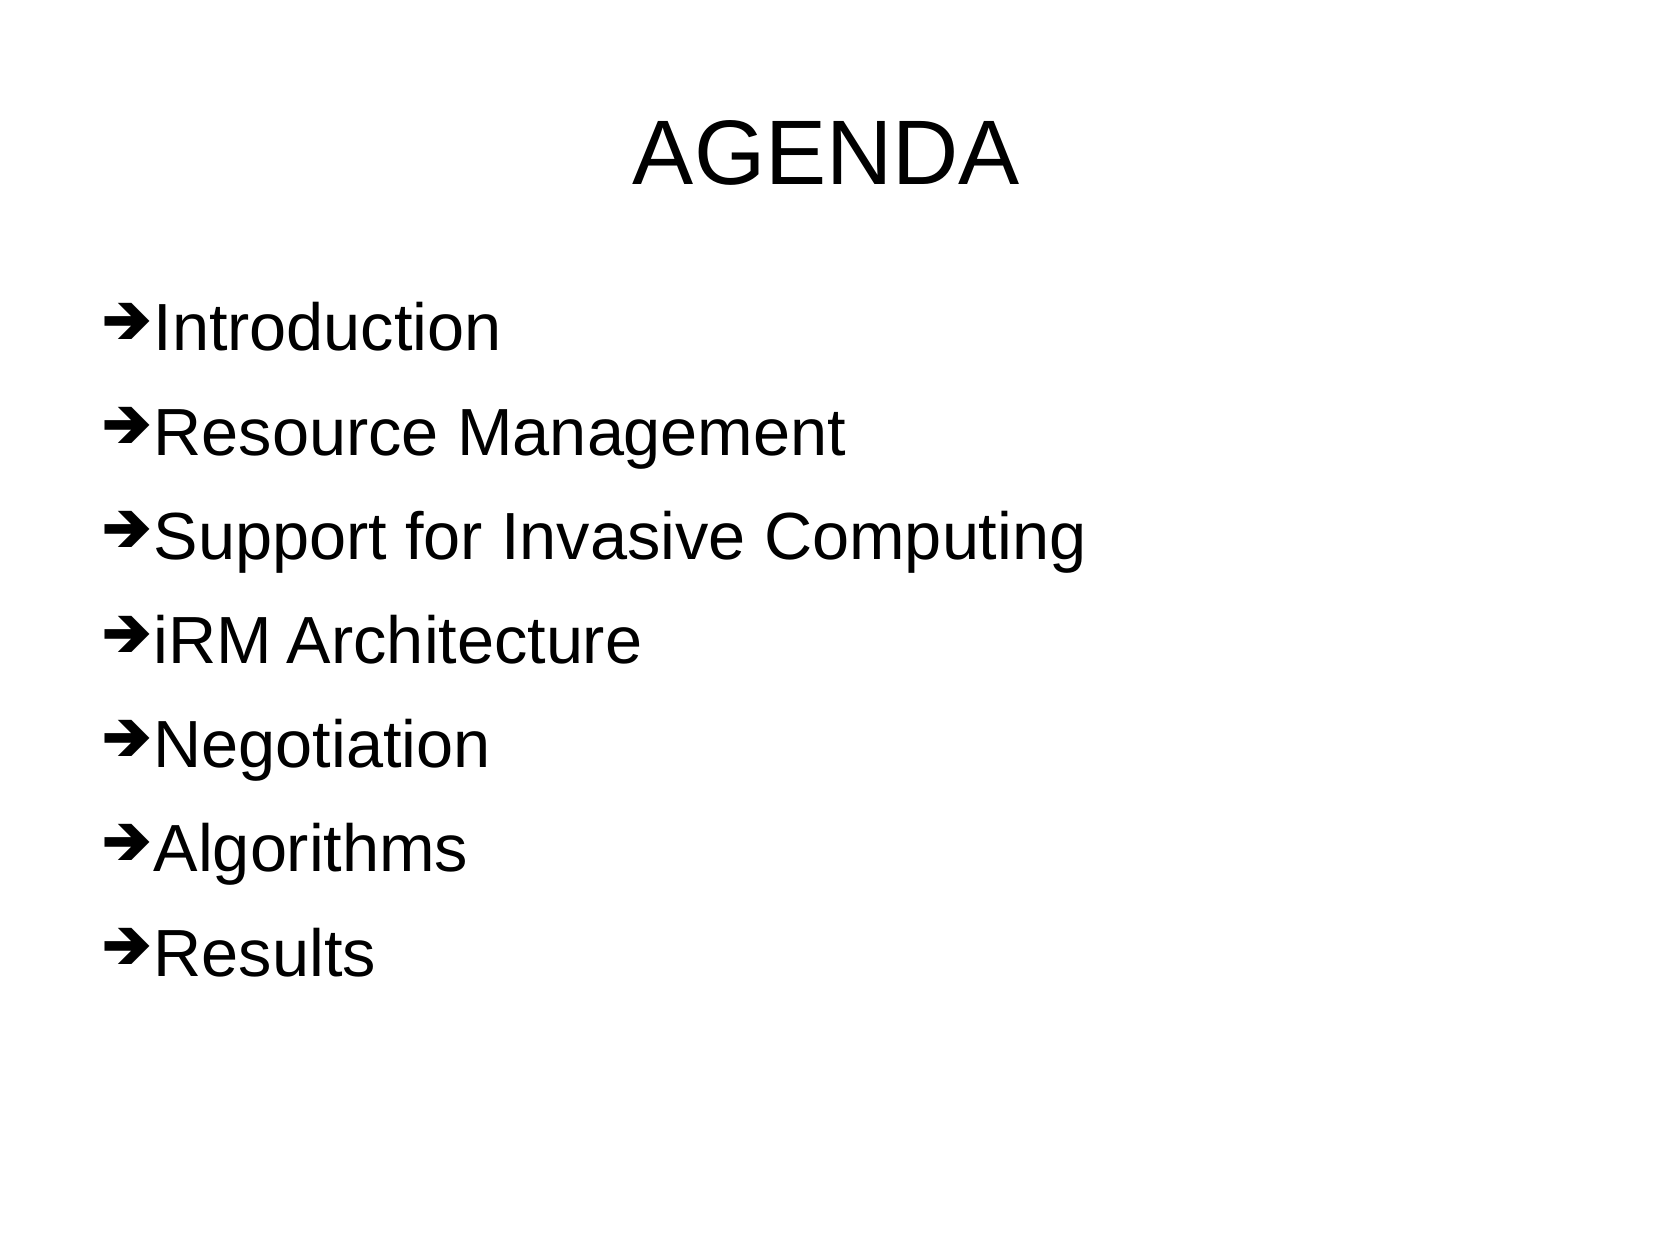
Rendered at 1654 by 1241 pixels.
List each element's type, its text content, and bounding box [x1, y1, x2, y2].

title AGENDA [82, 49, 1571, 257]
list Introduction Resource Management Support for Invasive Computing iRM Architecture Negotiation Algorithms Results [82, 290, 1571, 1199]
